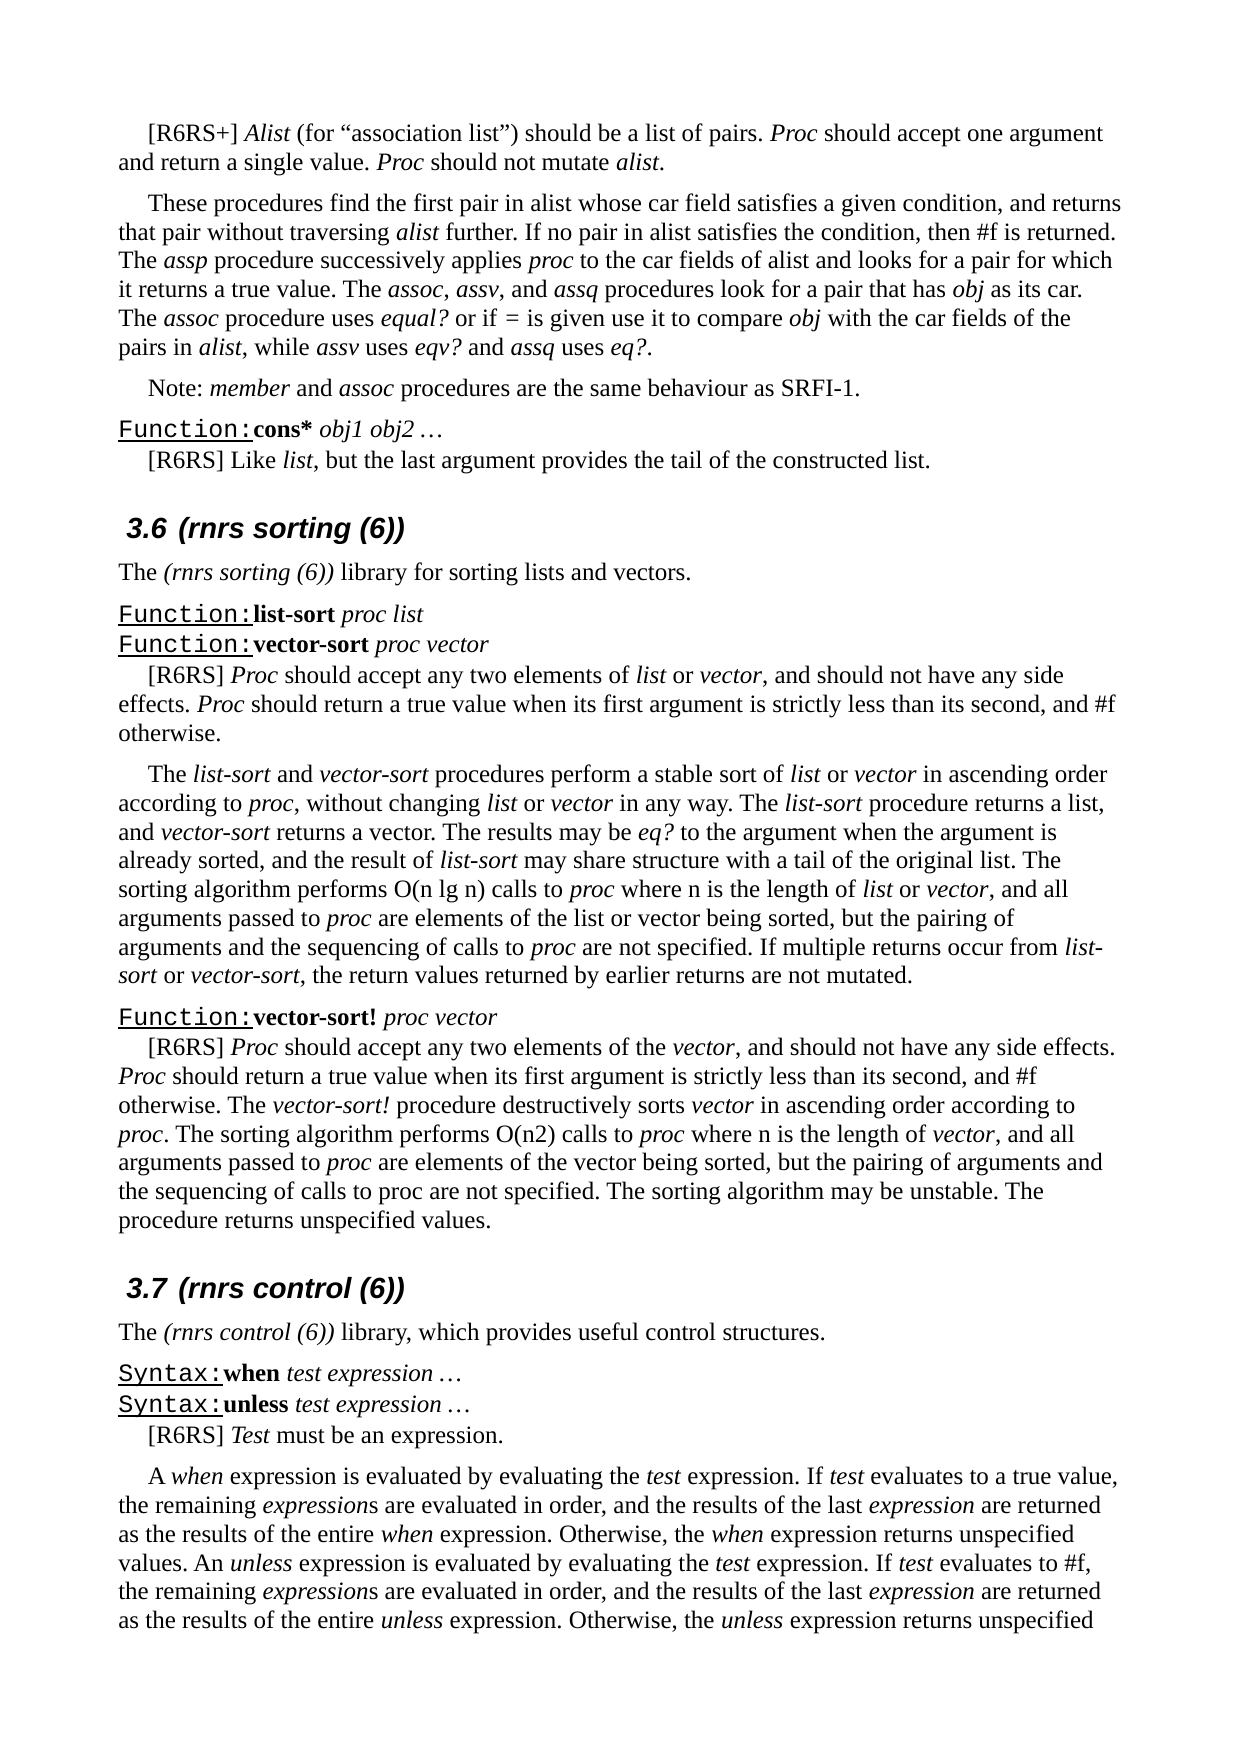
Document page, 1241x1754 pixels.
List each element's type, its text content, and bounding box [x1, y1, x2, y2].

text Syntax:unless test expression … [118, 1389, 1122, 1420]
text Syntax:when test expression … [118, 1358, 1122, 1389]
text The (rnrs sorting (6)) library for sorting lists and vectors. [118, 557, 1122, 586]
text The (rnrs control (6)) library, which provides useful control structures. [118, 1317, 1122, 1346]
text These procedures find the first pair in alist whose car field satisfies a given condition, and returns that pair without traversing alist further. If no pair in alist satisfies the condition, then #f is returned. The assp procedure successively applies proc to the car fields of alist and looks for a pair for which it returns a true value. The assoc, assv, and assq procedures look for a pair that has obj as its car. The assoc procedure uses equal? or if = is given use it to compare obj with the car fields of the pairs in alist, while assv uses eqv? and assq uses eq?. [118, 188, 1122, 361]
text [R6RS] Proc should accept any two elements of list or vector, and should not have any side effects. Proc should return a true value when its first argument is strictly less than its second, and #f otherwise. [118, 660, 1122, 747]
text Note: member and assoc procedures are the same behaviour as SRFI-1. [118, 373, 1122, 402]
text [R6RS] Proc should accept any two elements of the vector, and should not have any side effects. Proc should return a true value when its first argument is strictly less than its second, and #f otherwise. The vector-sort! procedure destructively sorts vector in ascending order according to proc. The sorting algorithm performs O(n2) calls to proc where n is the length of vector, and all arguments passed to proc are elements of the vector being sorted, but the pairing of arguments and the sequencing of calls to proc are not specified. The sorting algorithm may be unstable. The procedure returns unspecified values. [118, 1032, 1122, 1234]
text A when expression is evaluated by evaluating the test expression. If test evaluates to a true value, the remaining expressions are evaluated in order, and the results of the last expression are returned as the results of the entire when expression. Otherwise, the when expression returns unspecified values. An unless expression is evaluated by evaluating the test expression. If test evaluates to #f, the remaining expressions are evaluated in order, and the results of the last expression are returned as the results of the entire unless expression. Otherwise, the unless expression returns unspecified [118, 1461, 1122, 1634]
text Function:vector-sort! proc vector [118, 1002, 1122, 1032]
subtitle (rnrs sorting (6)) [118, 511, 1122, 545]
text [R6RS] Like list, but the last argument provides the tail of the constructed list. [118, 445, 1122, 474]
text [R6RS] Test must be an expression. [118, 1420, 1122, 1449]
text The list-sort and vector-sort procedures perform a stable sort of list or vector in ascending order according to proc, without changing list or vector in any way. The list-sort procedure returns a list, and vector-sort returns a vector. The results may be eq? to the argument when the argument is already sorted, and the result of list-sort may share structure with a tail of the original list. The sorting algorithm performs O(n lg n) calls to proc where n is the length of list or vector, and all arguments passed to proc are elements of the list or vector being sorted, but the pairing of arguments and the sequencing of calls to proc are not specified. If multiple returns occur from list-sort or vector-sort, the return values returned by earlier returns are not mutated. [118, 759, 1122, 989]
subtitle (rnrs control (6)) [118, 1271, 1122, 1305]
text Function:list-sort proc list [118, 599, 1122, 629]
text Function:vector-sort proc vector [118, 629, 1122, 660]
text Function:cons* obj1 obj2 … [118, 414, 1122, 445]
text [R6RS+] Alist (for “association list”) should be a list of pairs. Proc should accept one argument and return a single value. Proc should not mutate alist. [118, 118, 1122, 176]
